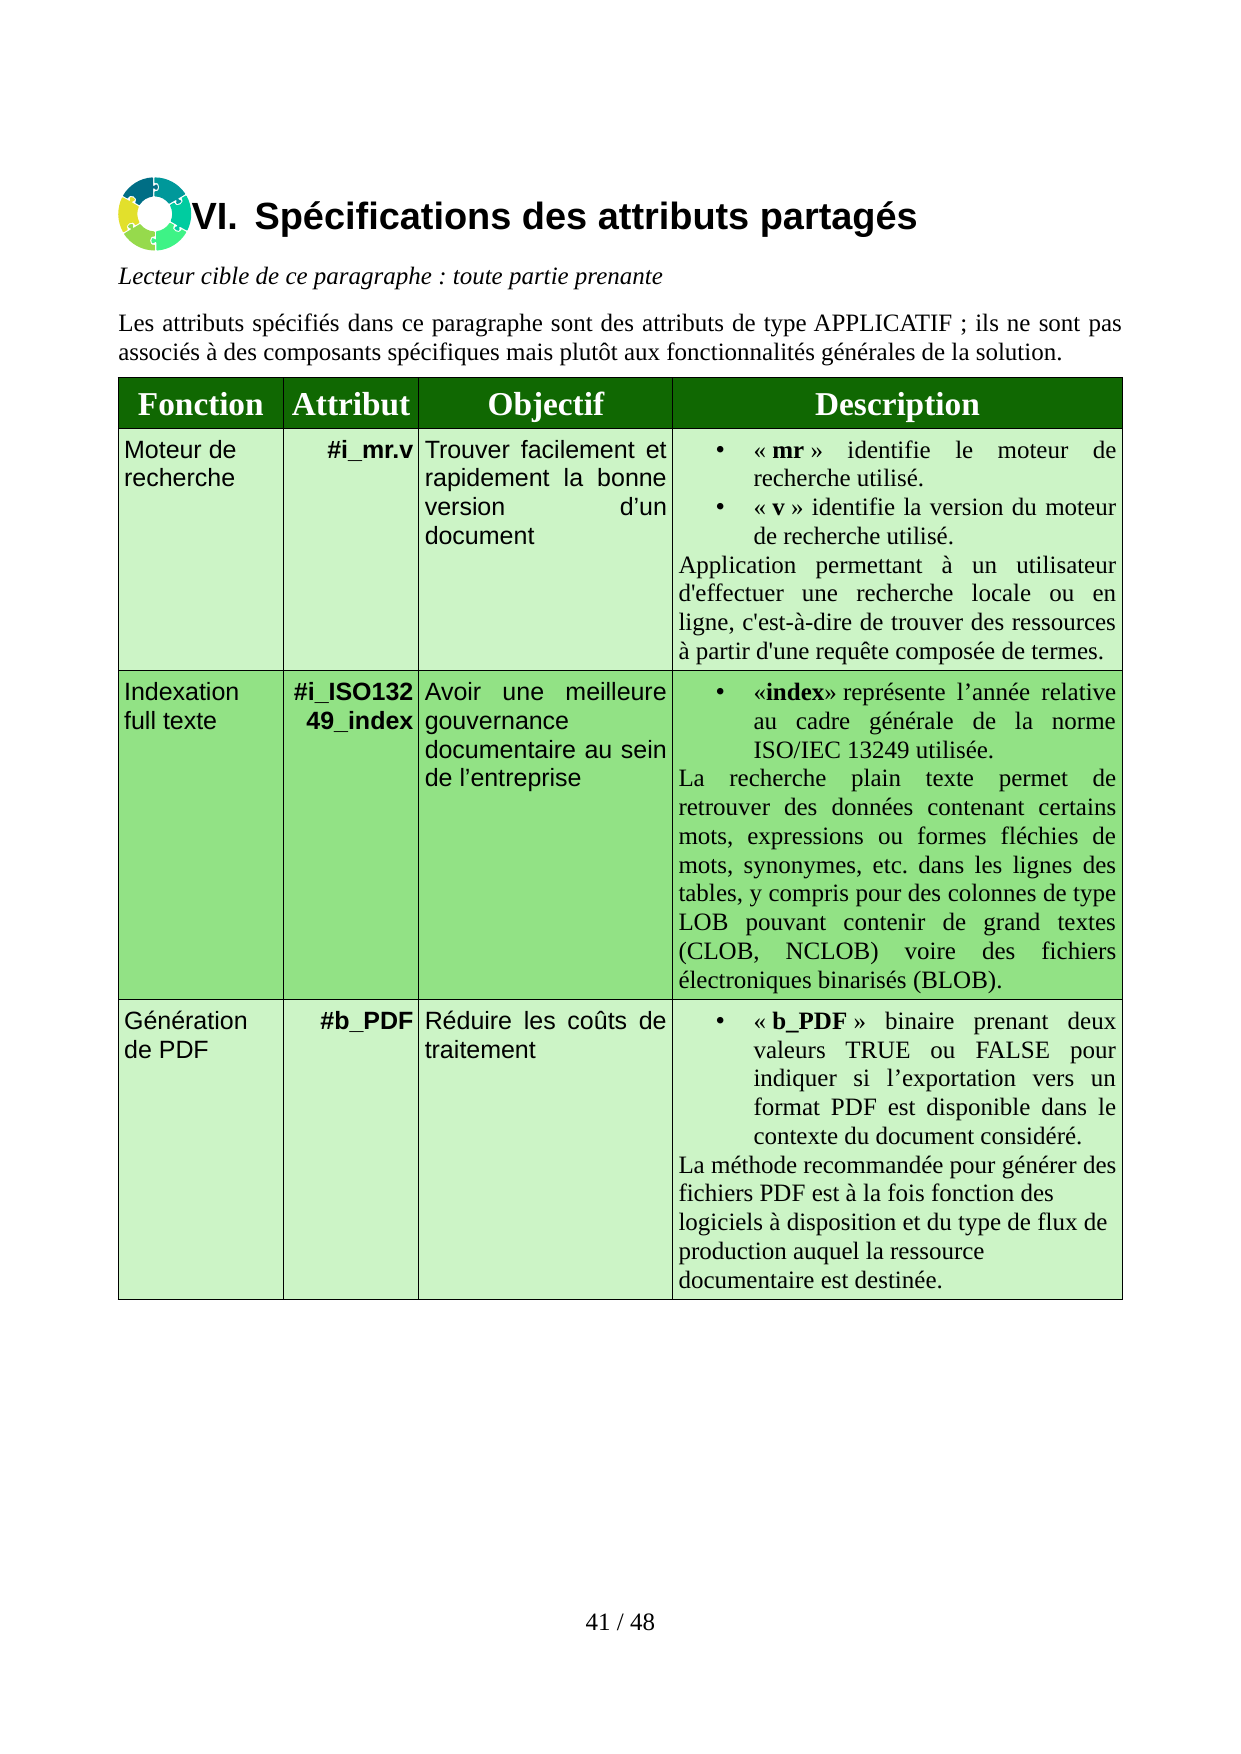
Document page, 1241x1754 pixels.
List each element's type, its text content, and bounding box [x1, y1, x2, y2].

table_cell Réduire les coûts de traitement [419, 1000, 672, 1299]
text Lecteur cible de ce paragraphe : toute partie prenante [118, 261, 1122, 290]
table_cell «index» représente l’année relative au cadre générale de la norme ISO/IEC 13249 utilisée. La recherche plain texte permet de retrouver des données contenant certains mots, expressions ou formes fléchies de mots, synonymes, etc. dans les lignes des tables, y compris pour des colonnes de type LOB pouvant contenir de grand textes (CLOB, NCLOB) voire des fichiers électroniques binarisés (BLOB). [673, 671, 1122, 999]
table_cell Indexation full texte [119, 671, 283, 999]
table_cell #i_mr.v [284, 429, 418, 670]
subtitle [138, 197, 172, 238]
table_cell « b_PDF » binaire prenant deux valeurs TRUE ou FALSE pour indiquer si l’exportation vers un format PDF est disponible dans le contexte du document considéré. La méthode recommandée pour générer des fichiers PDF est à la fois fonction des logiciels à disposition et du type de flux de production auquel la ressource documentaire est destinée. [673, 1000, 1122, 1299]
table_cell #b_PDF [284, 1000, 418, 1299]
table_cell Moteur de recherche [119, 429, 283, 670]
table_cell #i_ISO13249_index [284, 671, 418, 999]
table_header Attribut [284, 378, 418, 428]
subtitle Spécifications des attributs partagés [184, 194, 1122, 238]
text Les attributs spécifiés dans ce paragraphe sont des attributs de type APPLICATIF ; ils ne sont pas associés à des composants spécifiques mais plutôt aux fonctionnalités générales de la solution. [118, 308, 1122, 365]
table_header Fonction [119, 378, 283, 428]
table_header Objectif [419, 378, 672, 428]
table_cell Trouver facilement et rapidement la bonne version d’un document [419, 429, 672, 670]
table_cell Avoir une meilleure gouvernance documentaire au sein de l’entreprise [419, 671, 672, 999]
table_header Description [673, 378, 1122, 428]
table_cell Génération de PDF [119, 1000, 283, 1299]
table_cell « mr » identifie le moteur de recherche utilisé. « v » identifie la version du moteur de recherche utilisé. Application permettant à un utilisateur d'effectuer une recherche locale ou en ligne, c'est-à-dire de trouver des ressources à partir d'une requête composée de termes. [673, 429, 1122, 670]
